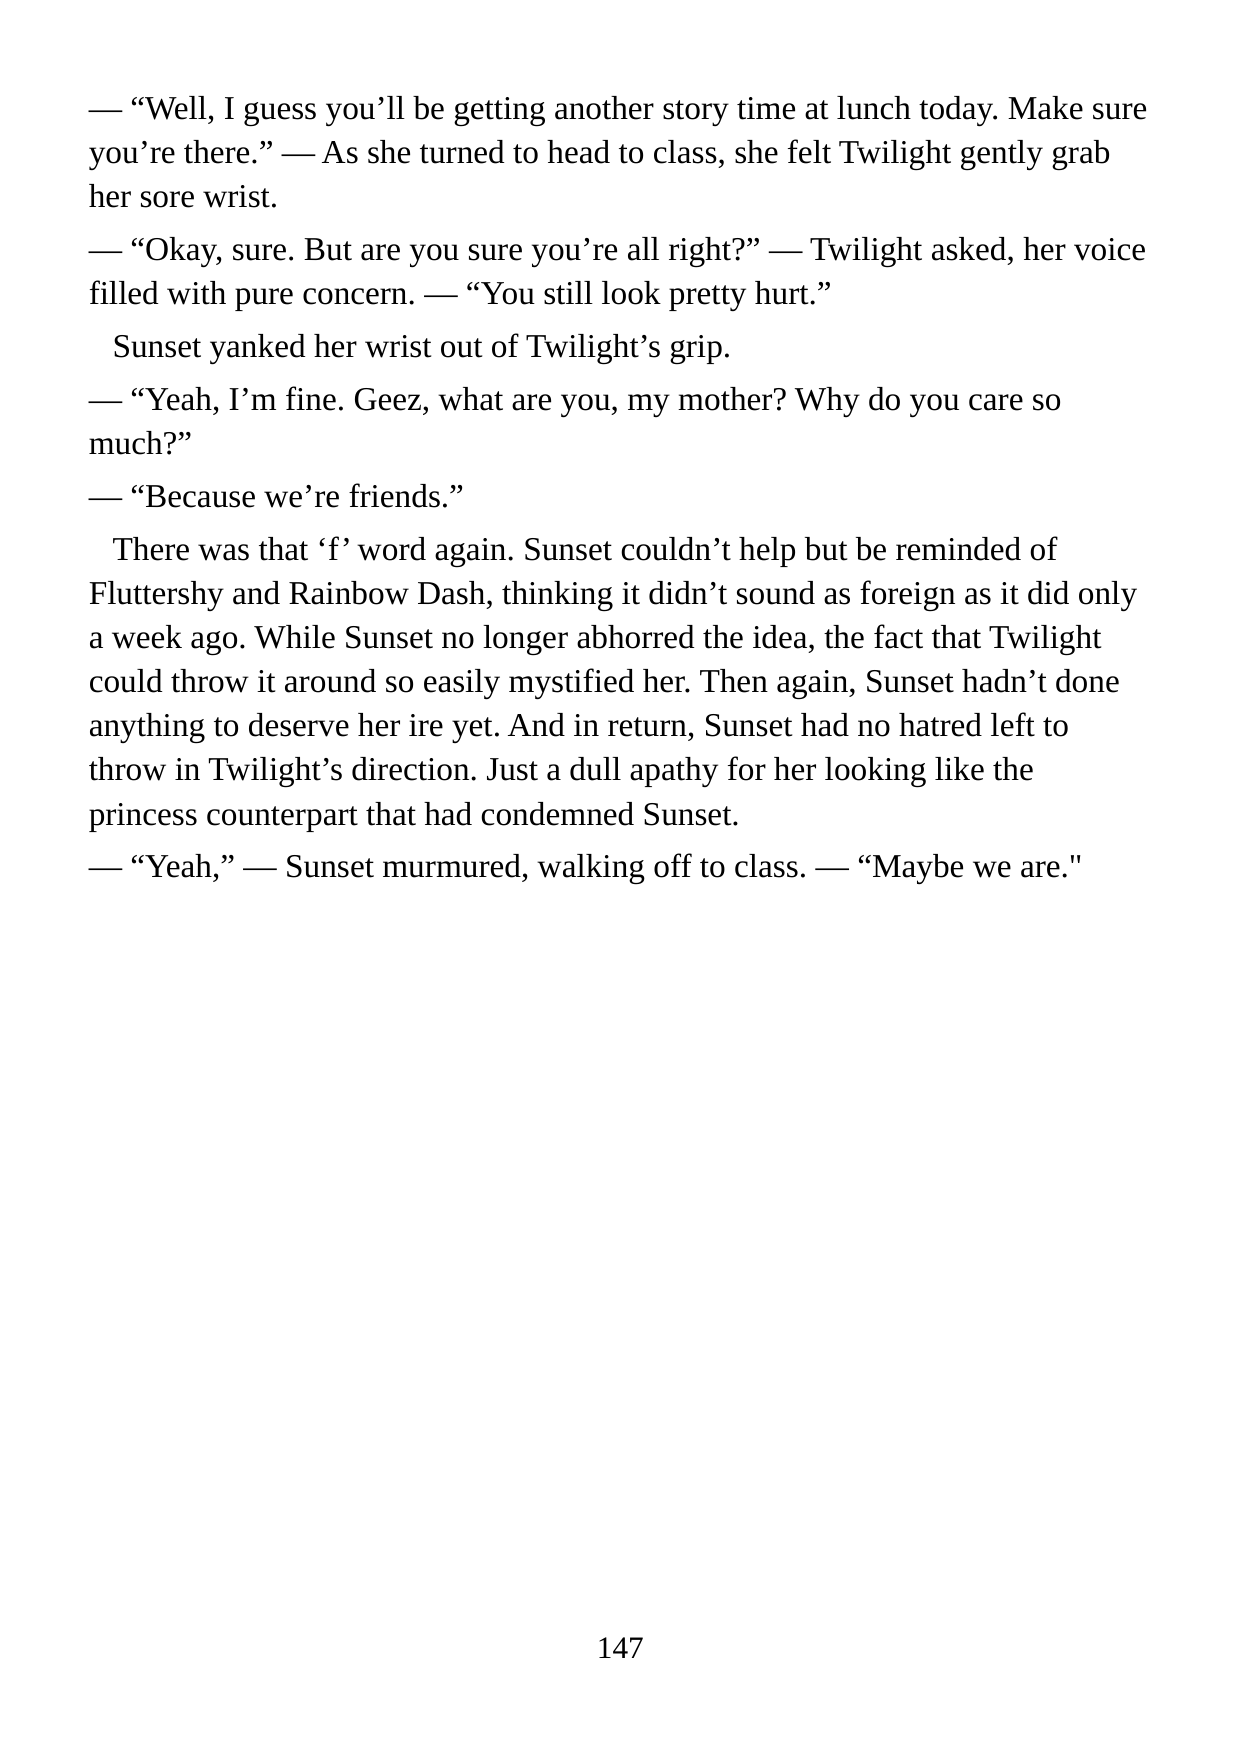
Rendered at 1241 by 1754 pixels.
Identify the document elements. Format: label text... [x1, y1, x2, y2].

text — “Yeah, I’m fine. Geez, what are you, my mother? Why do you care so much?” [88, 379, 1152, 462]
text There was that ‘f’ word again. Sunset couldn’t help but be reminded of Fluttershy and Rainbow Dash, thinking it didn’t sound as foreign as it did only a week ago. While Sunset no longer abhorred the idea, the fact that Twilight could throw it around so easily mystified her. Then again, Sunset hadn’t done anything to deserve her ire yet. And in return, Sunset had no hatred left to throw in Twilight’s direction. Just a dull apathy for her looking like the princess counterpart that had condemned Sunset. [88, 529, 1152, 832]
text Sunset yanked her wrist out of Twilight’s grip. [88, 327, 1152, 365]
text — “Okay, sure. But are you sure you’re all right?” — Twilight asked, her voice filled with pure concern. — “You still look pretty hurt.” [88, 229, 1152, 312]
text — “Because we’re friends.” [88, 476, 1152, 515]
text — “Well, I guess you’ll be getting another story time at lunch today. Make sure you’re there.” — As she turned to head to class, she felt Twilight gently grab her sore wrist. [88, 88, 1152, 215]
text — “Yeah,” — Sunset murmured, walking off to class. — “Maybe we are." [88, 847, 1152, 885]
